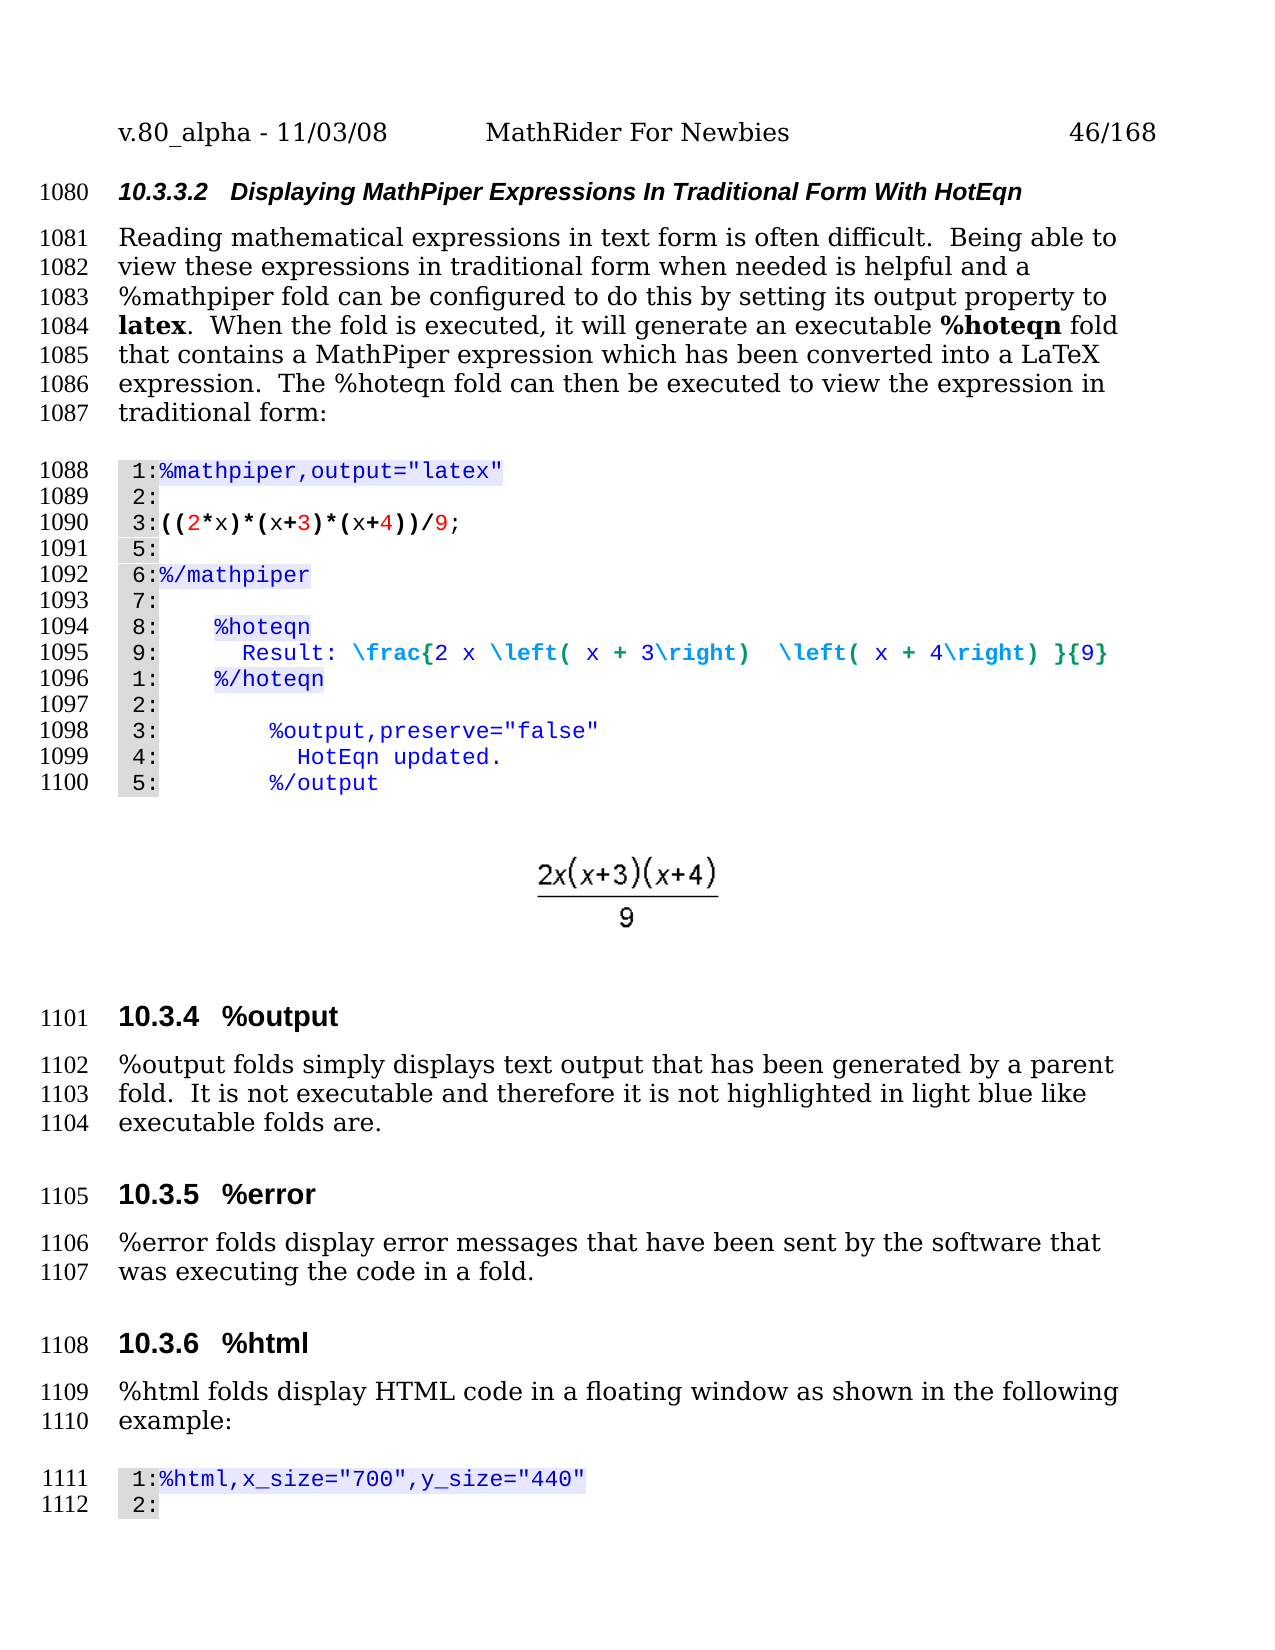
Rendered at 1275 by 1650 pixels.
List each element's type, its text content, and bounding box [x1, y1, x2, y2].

text 4: HotEqn updated. [118, 745, 1157, 771]
subtitle %error [118, 1177, 1157, 1210]
text 2: [118, 693, 1157, 719]
text %output folds simply displays text output that has been generated by a parent fold. It is not executable and therefore it is not highlighted in light blue like executable folds are. [118, 1050, 1157, 1138]
text 8: %hoteqn [118, 615, 1157, 641]
text 7: [118, 589, 1157, 615]
text 1: %/hoteqn [118, 667, 1157, 693]
text 2: [118, 1494, 1157, 1519]
text 1:%mathpiper,output="latex" [118, 460, 1157, 486]
text 1:%html,x_size="700",y_size="440" [118, 1468, 1157, 1494]
text 5: %/output [118, 771, 1157, 797]
text 3:((2*x)*(x+3)*(x+4))/9; [118, 512, 1157, 537]
text 9: Result: \frac{2 x \left( x + 3\right) \left( x + 4\right) }{9} [118, 641, 1157, 667]
text 6:%/mathpiper [118, 563, 1157, 589]
text %error folds display error messages that have been sent by the software that was executing the code in a fold. [118, 1228, 1157, 1287]
picture [534, 852, 741, 940]
text Reading mathematical expressions in text form is often difficult. Being able to view these expressions in traditional form when needed is helpful and a %mathpiper fold can be configured to do this by setting its output property to latex. When the fold is executed, it will generate an executable %hoteqn fold that contains a MathPiper expression which has been converted into a LaTeX expression. The %hoteqn fold can then be executed to view the expression in traditional form: [118, 223, 1157, 428]
subtitle Displaying MathPiper Expressions In Traditional Form With HotEqn [118, 177, 1157, 205]
text 5: [118, 537, 1157, 563]
subtitle %output [118, 999, 1157, 1032]
text %html folds display HTML code in a floating window as shown in the following example: [118, 1377, 1157, 1436]
text 2: [118, 486, 1157, 512]
text 3: %output,preserve="false" [118, 719, 1157, 745]
subtitle %html [118, 1326, 1157, 1359]
